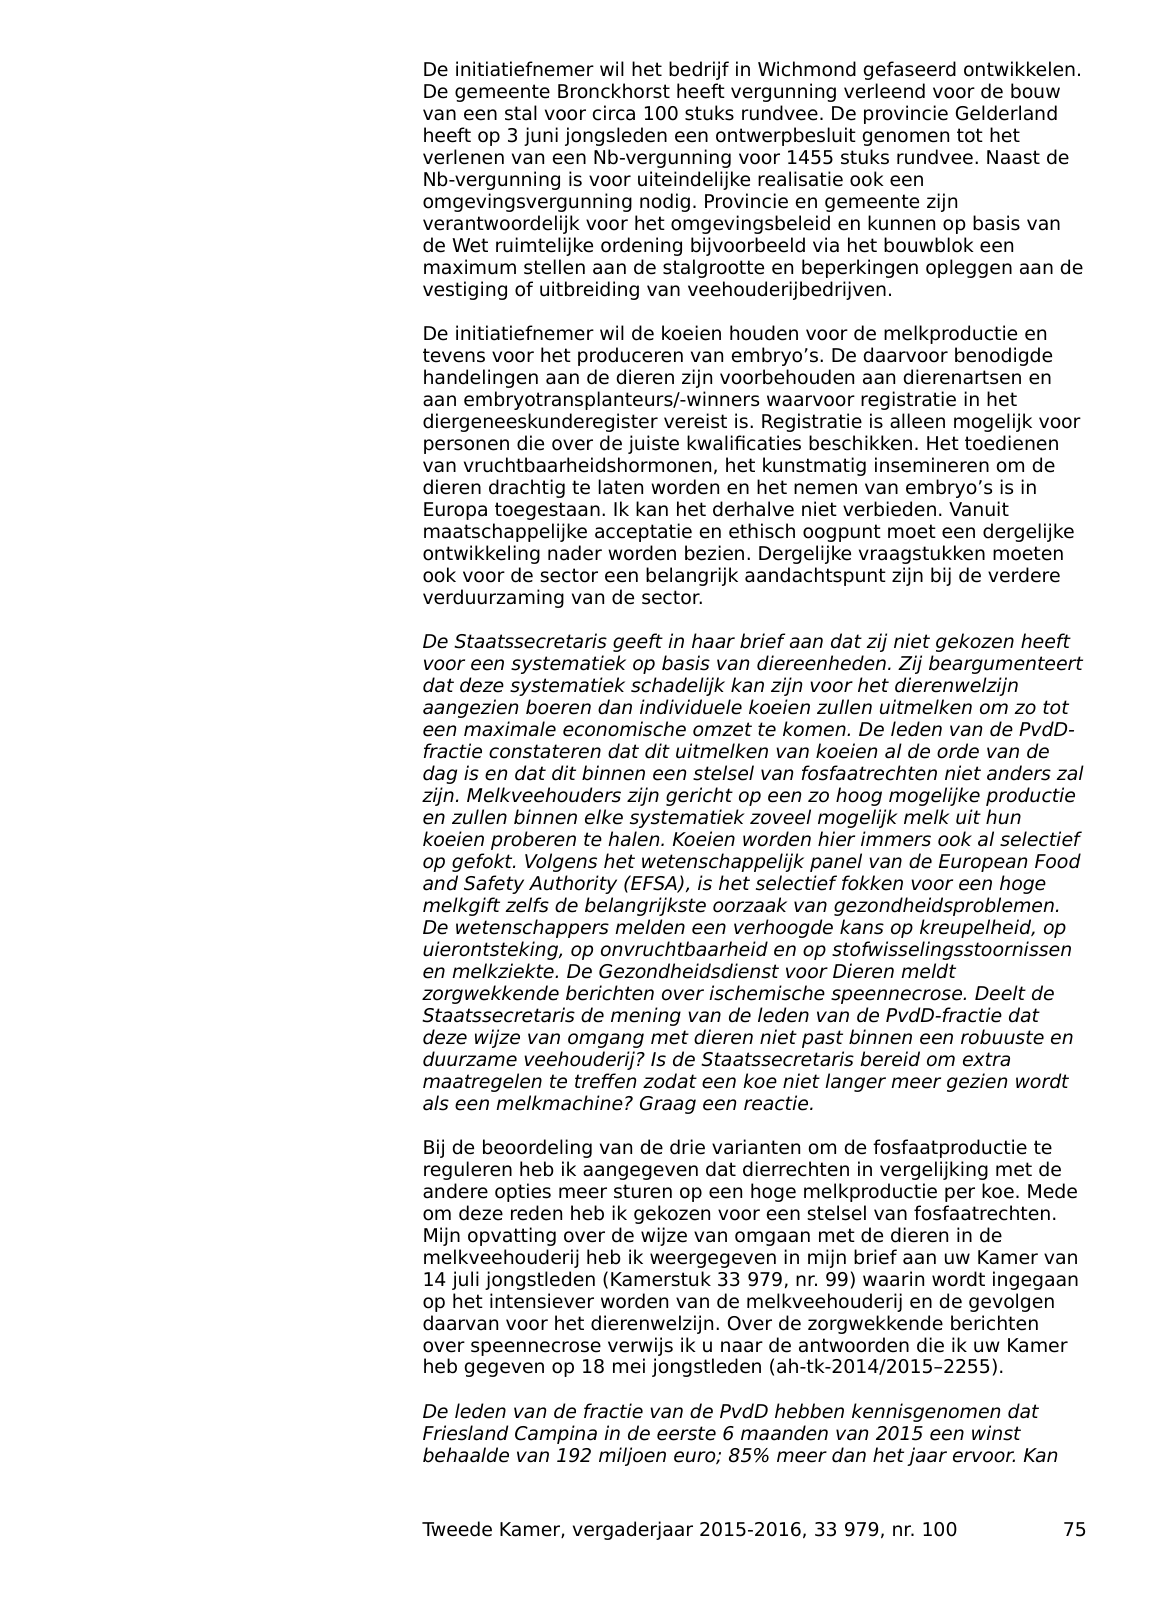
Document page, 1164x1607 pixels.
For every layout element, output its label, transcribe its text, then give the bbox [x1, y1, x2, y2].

text De initiatiefnemer wil de koeien houden voor de melkproductie en tevens voor het produceren van embryo’s. De daarvoor benodigde handelingen aan de dieren zijn voorbehouden aan dierenartsen en aan embryotransplanteurs/-winners waarvoor registratie in het diergeneeskunderegister vereist is. Registratie is alleen mogelijk voor personen die over de juiste kwalificaties beschikken. Het toedienen van vruchtbaarheidshormonen, het kunstmatig insemineren om de dieren drachtig te laten worden en het nemen van embryo’s is in Europa toegestaan. Ik kan het derhalve niet verbieden. Vanuit maatschappelijke acceptatie en ethisch oogpunt moet een dergelijke ontwikkeling nader worden bezien. Dergelijke vraagstukken moeten ook voor de sector een belangrijk aandachtspunt zijn bij de verdere verduurzaming van de sector. [422, 323, 1087, 609]
text De initiatiefnemer wil het bedrijf in Wichmond gefaseerd ontwikkelen. De gemeente Bronckhorst heeft vergunning verleend voor de bouw van een stal voor circa 100 stuks rundvee. De provincie Gelderland heeft op 3 juni jongsleden een ontwerpbesluit genomen tot het verlenen van een Nb-vergunning voor 1455 stuks rundvee. Naast de Nb-vergunning is voor uiteindelijke realisatie ook een omgevingsvergunning nodig. Provincie en gemeente zijn verantwoordelijk voor het omgevingsbeleid en kunnen op basis van de Wet ruimtelijke ordening bijvoorbeeld via het bouwblok een maximum stellen aan de stalgrootte en beperkingen opleggen aan de vestiging of uitbreiding van veehouderijbedrijven. [422, 59, 1087, 301]
text De leden van de fractie van de PvdD hebben kennisgenomen dat Friesland Campina in de eerste 6 maanden van 2015 een winst behaalde van 192 miljoen euro; 85% meer dan het jaar ervoor. Kan [422, 1401, 1087, 1467]
text De Staatssecretaris geeft in haar brief aan dat zij niet gekozen heeft voor een systematiek op basis van diereenheden. Zij beargumenteert dat deze systematiek schadelijk kan zijn voor het dierenwelzijn aangezien boeren dan individuele koeien zullen uitmelken om zo tot een maximale economische omzet te komen. De leden van de PvdD-fractie constateren dat dit uitmelken van koeien al de orde van de dag is en dat dit binnen een stelsel van fosfaatrechten niet anders zal zijn. Melkveehouders zijn gericht op een zo hoog mogelijke productie en zullen binnen elke systematiek zoveel mogelijk melk uit hun koeien proberen te halen. Koeien worden hier immers ook al selectief op gefokt. Volgens het wetenschappelijk panel van de European Food and Safety Authority (EFSA), is het selectief fokken voor een hoge melkgift zelfs de belangrijkste oorzaak van gezondheidsproblemen. De wetenschappers melden een verhoogde kans op kreupelheid, op uierontsteking, op onvruchtbaarheid en op stofwisselingsstoornissen en melkziekte. De Gezondheidsdienst voor Dieren meldt zorgwekkende berichten over ischemische speennecrose. Deelt de Staatssecretaris de mening van de leden van de PvdD-fractie dat deze wijze van omgang met dieren niet past binnen een robuuste en duurzame veehouderij? Is de Staatssecretaris bereid om extra maatregelen te treffen zodat een koe niet langer meer gezien wordt als een melkmachine? Graag een reactie. [422, 631, 1087, 1114]
text Bij de beoordeling van de drie varianten om de fosfaatproductie te reguleren heb ik aangegeven dat dierrechten in vergelijking met de andere opties meer sturen op een hoge melkproductie per koe. Mede om deze reden heb ik gekozen voor een stelsel van fosfaatrechten. Mijn opvatting over de wijze van omgaan met de dieren in de melkveehouderij heb ik weergegeven in mijn brief aan uw Kamer van 14 juli jongstleden (Kamerstuk 33 979, nr. 99) waarin wordt ingegaan op het intensiever worden van de melkveehouderij en de gevolgen daarvan voor het dierenwelzijn. Over de zorgwekkende berichten over speennecrose verwijs ik u naar de antwoorden die ik uw Kamer heb gegeven op 18 mei jongstleden (ah-tk-2014/2015–2255). [422, 1137, 1087, 1378]
